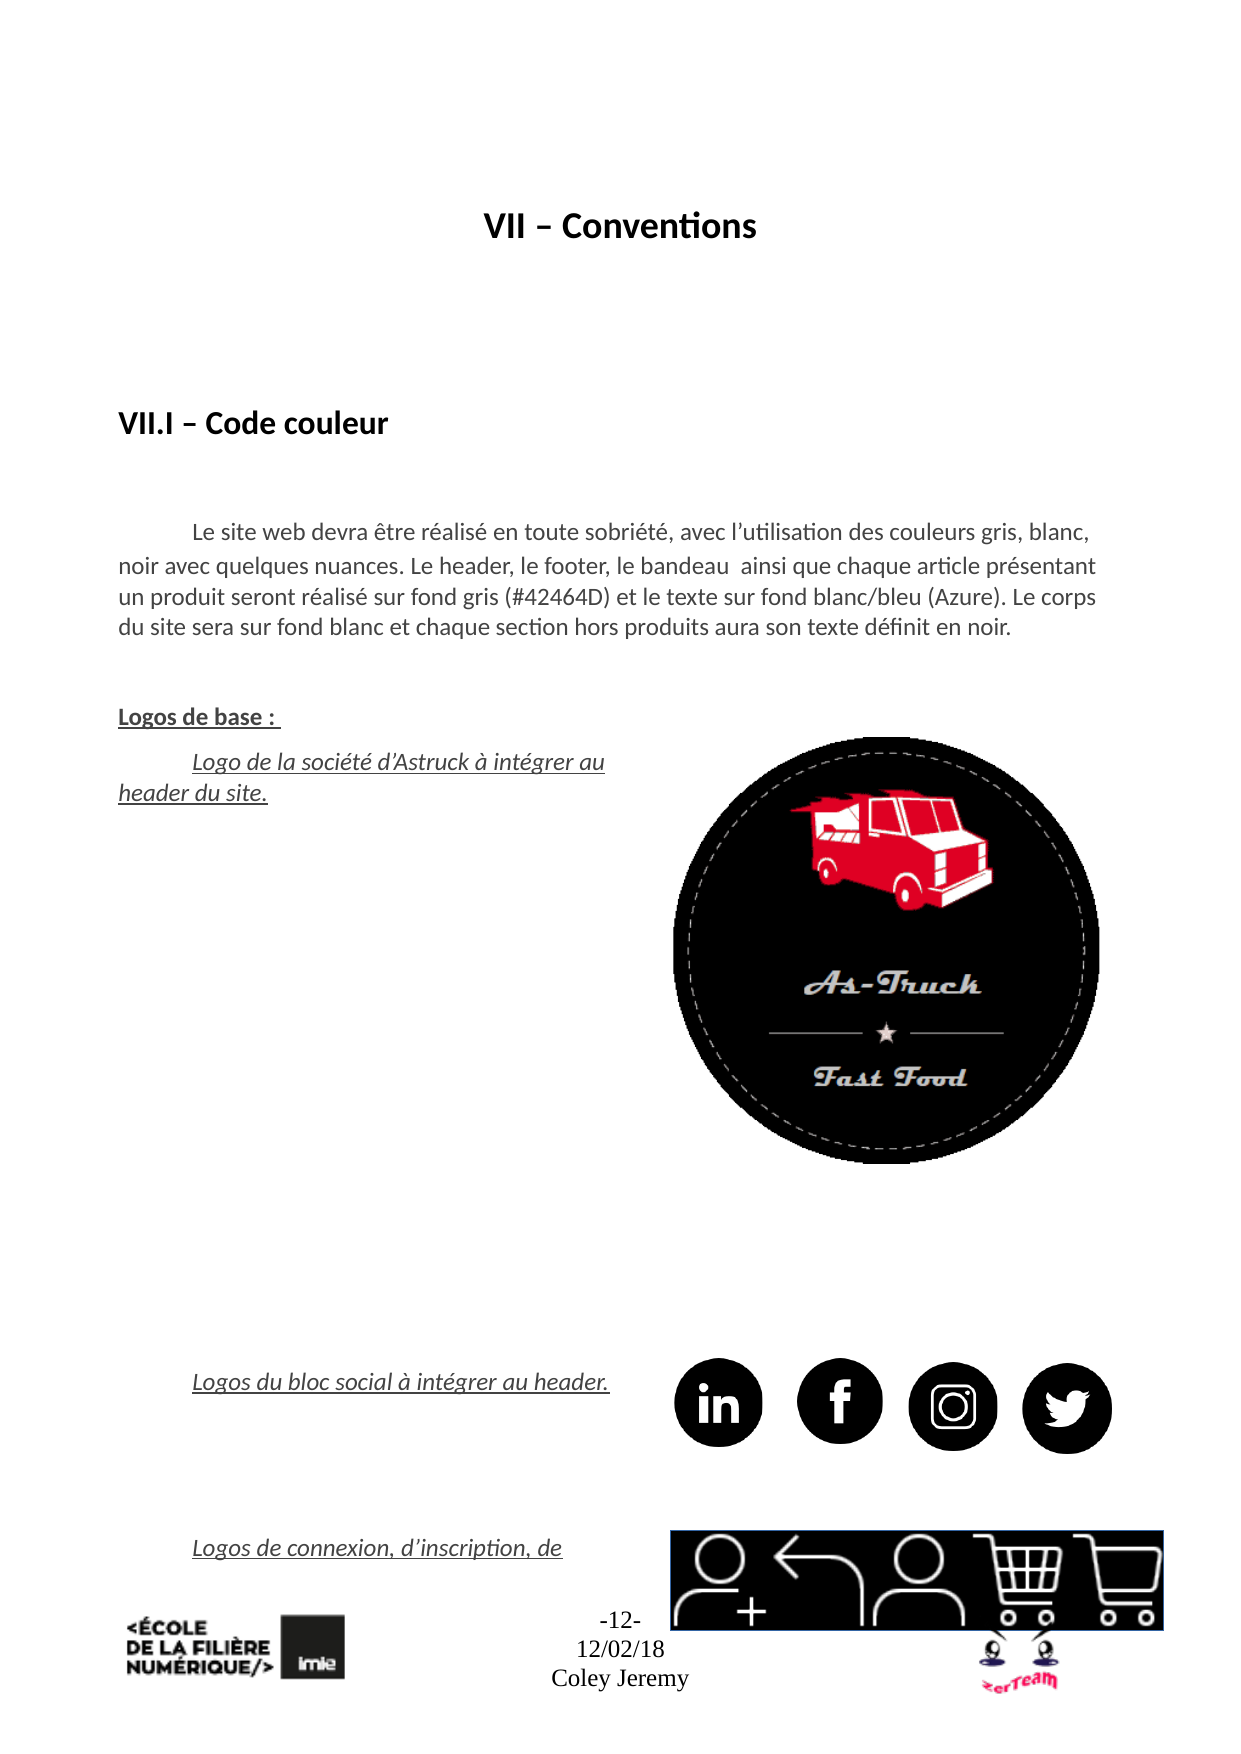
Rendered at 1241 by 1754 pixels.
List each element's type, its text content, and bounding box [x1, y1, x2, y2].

picture [126, 1596, 345, 1705]
text Logos de base : [118, 701, 1122, 732]
text Logos de connexion, d’inscription, de [118, 1532, 670, 1562]
picture [673, 737, 1100, 1164]
text Le site web devra être réalisé en toute sobriété, avec l’utilisation des couleurs gris, blanc, noir avec quelques nuances. Le header, le footer, le bandeau ainsi que chaque article présentant un produit seront réalisé sur fond gris (#42464D) et le texte sur fond blanc/bleu (Azure). Le corps du site sera sur fond blanc et chaque section hors produits aura son texte définit en noir. [118, 504, 1122, 642]
picture [670, 1530, 1170, 1701]
picture [674, 1358, 763, 1447]
text Logos du bloc social à intégrer au header. [118, 1366, 674, 1396]
subtitle VII – Conventions [118, 201, 1122, 248]
text Logo de la société d’Astruck à intégrer au header du site. [118, 746, 673, 807]
text [1100, 746, 1122, 807]
picture [797, 1358, 883, 1444]
text [763, 1366, 797, 1396]
picture [908, 1362, 998, 1451]
picture [1022, 1363, 1112, 1454]
subtitle VII.I – Code couleur [118, 402, 1122, 443]
